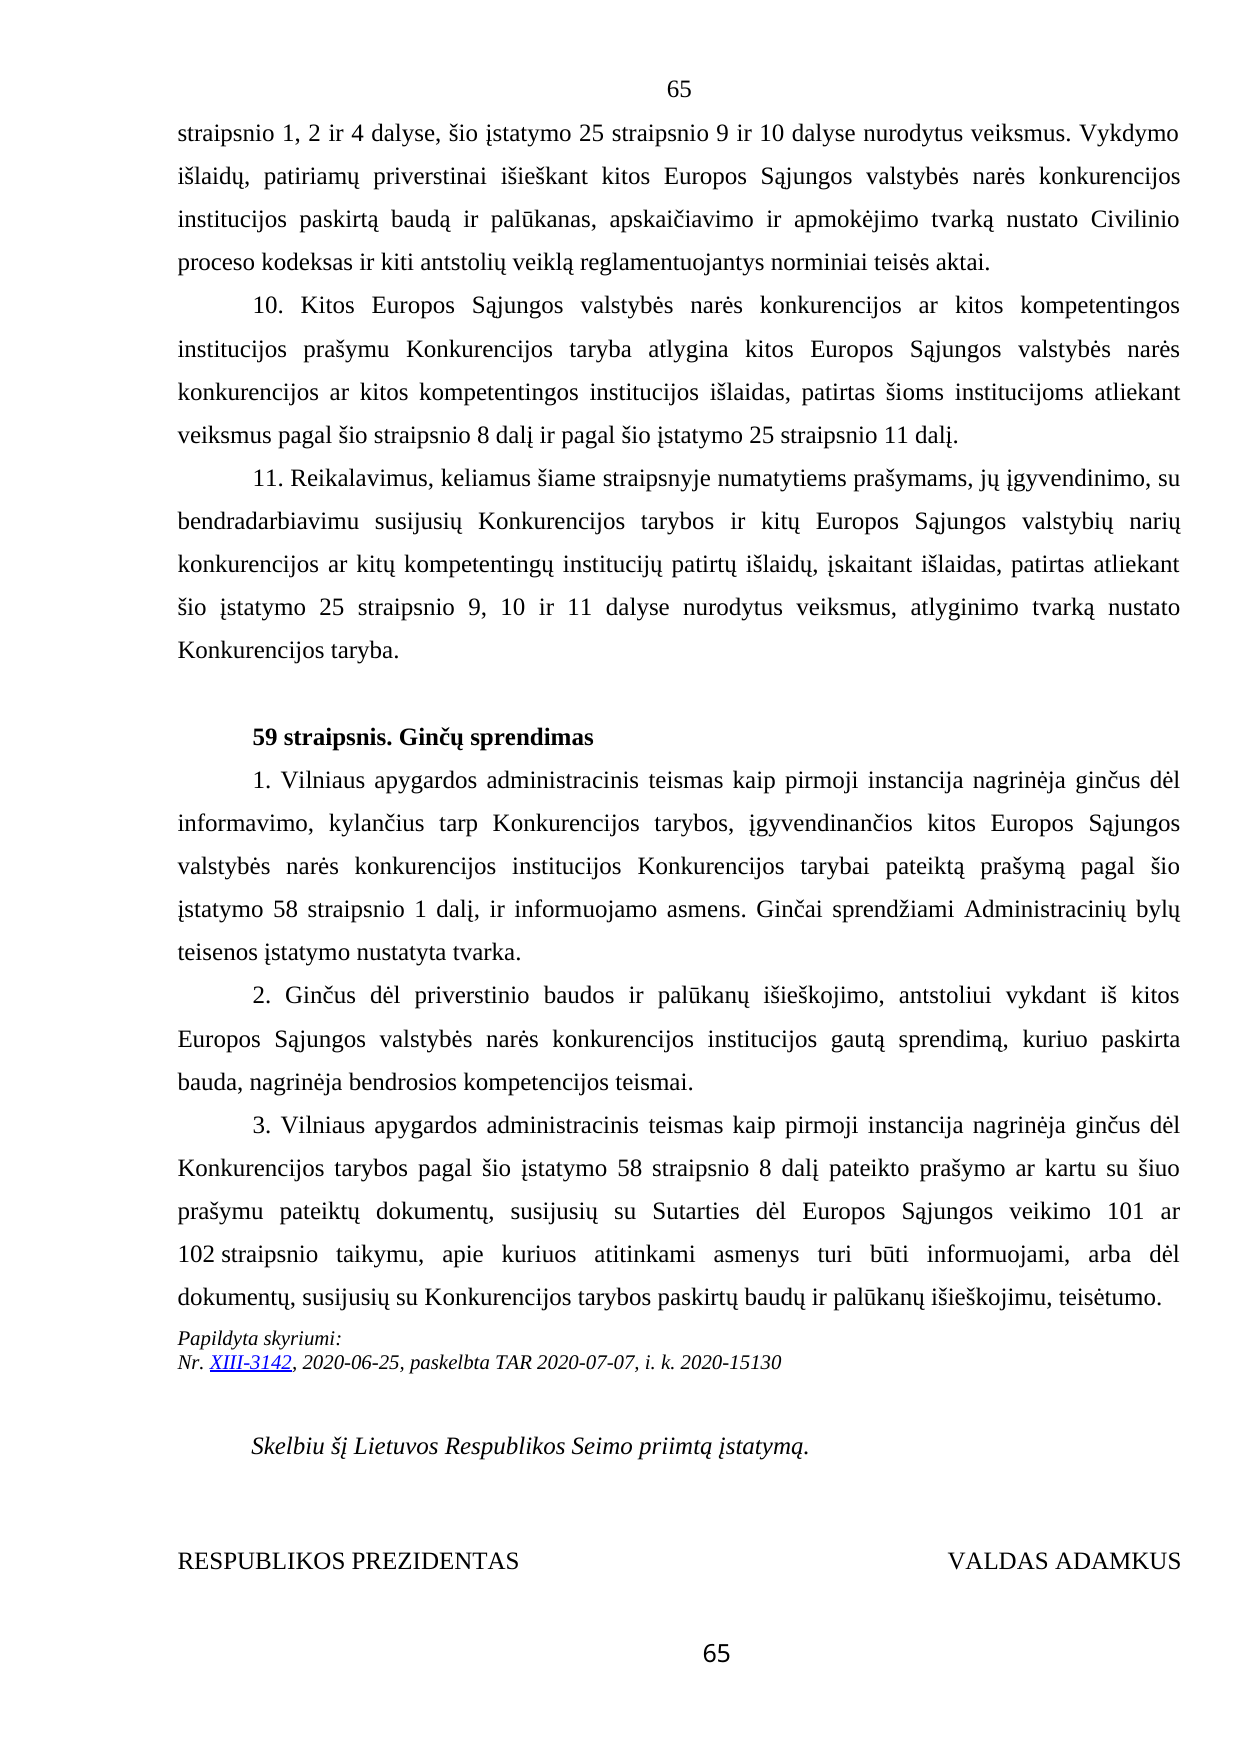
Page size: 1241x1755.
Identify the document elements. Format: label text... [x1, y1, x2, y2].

text Nr. XIII-3142, 2020-06-25, paskelbta TAR 2020-07-07, i. k. 2020-15130 [177, 1350, 1181, 1374]
text 10. Kitos Europos Sąjungos valstybės narės konkurencijos ar kitos kompetentingos institucijos prašymu Konkurencijos taryba atlygina kitos Europos Sąjungos valstybės narės konkurencijos ar kitos kompetentingos institucijos išlaidas, patirtas šioms institucijoms atliekant veiksmus pagal šio straipsnio 8 dalį ir pagal šio įstatymo 25 straipsnio 11 dalį. [177, 291, 1181, 449]
text 11. Reikalavimus, keliamus šiame straipsnyje numatytiems prašymams, jų įgyvendinimo, su bendradarbiavimu susijusių Konkurencijos tarybos ir kitų Europos Sąjungos valstybių narių konkurencijos ar kitų kompetentingų institucijų patirtų išlaidų, įskaitant išlaidas, patirtas atliekant šio įstatymo 25 straipsnio 9, 10 ir 11 dalyse nurodytus veiksmus, atlyginimo tvarką nustato Konkurencijos taryba. [177, 463, 1181, 664]
text 2. Ginčus dėl priverstinio baudos ir palūkanų išieškojimo, antstoliui vykdant iš kitos Europos Sąjungos valstybės narės konkurencijos institucijos gautą sprendimą, kuriuo paskirta bauda, nagrinėja bendrosios kompetencijos teismai. [177, 981, 1181, 1096]
text straipsnio 1, 2 ir 4 dalyse, šio įstatymo 25 straipsnio 9 ir 10 dalyse nurodytus veiksmus. Vykdymo išlaidų, patiriamų priverstinai išieškant kitos Europos Sąjungos valstybės narės konkurencijos institucijos paskirtą baudą ir palūkanas, apskaičiavimo ir apmokėjimo tvarką nustato Civilinio proceso kodeksas ir kiti antstolių veiklą reglamentuojantys norminiai teisės aktai. [177, 118, 1181, 276]
text Skelbiu šį Lietuvos Respublikos Seimo priimtą įstatymą. [177, 1431, 1181, 1460]
text Papildyta skyriumi: [177, 1326, 1181, 1350]
text 3. Vilniaus apygardos administracinis teismas kaip pirmoji instancija nagrinėja ginčus dėl Konkurencijos tarybos pagal šio įstatymo 58 straipsnio 8 dalį pateikto prašymo ar kartu su šiuo prašymu pateiktų dokumentų, susijusių su Sutarties dėl Europos Sąjungos veikimo 101 ar 102 straipsnio taikymu, apie kuriuos atitinkami asmenys turi būti informuojami, arba dėl dokumentų, susijusių su Konkurencijos tarybos paskirtų baudų ir palūkanų išieškojimu, teisėtumo. [177, 1110, 1181, 1311]
text 1. Vilniaus apygardos administracinis teismas kaip pirmoji instancija nagrinėja ginčus dėl informavimo, kylančius tarp Konkurencijos tarybos, įgyvendinančios kitos Europos Sąjungos valstybės narės konkurencijos institucijos Konkurencijos tarybai pateiktą prašymą pagal šio įstatymo 58 straipsnio 1 dalį, ir informuojamo asmens. Ginčai sprendžiami Administracinių bylų teisenos įstatymo nustatyta tvarka. [177, 765, 1181, 966]
text 59 straipsnis. Ginčų sprendimas [177, 722, 1181, 751]
text RESPUBLIKOS PREZIDENTAS VALDAS ADAMKUS [177, 1546, 1181, 1575]
